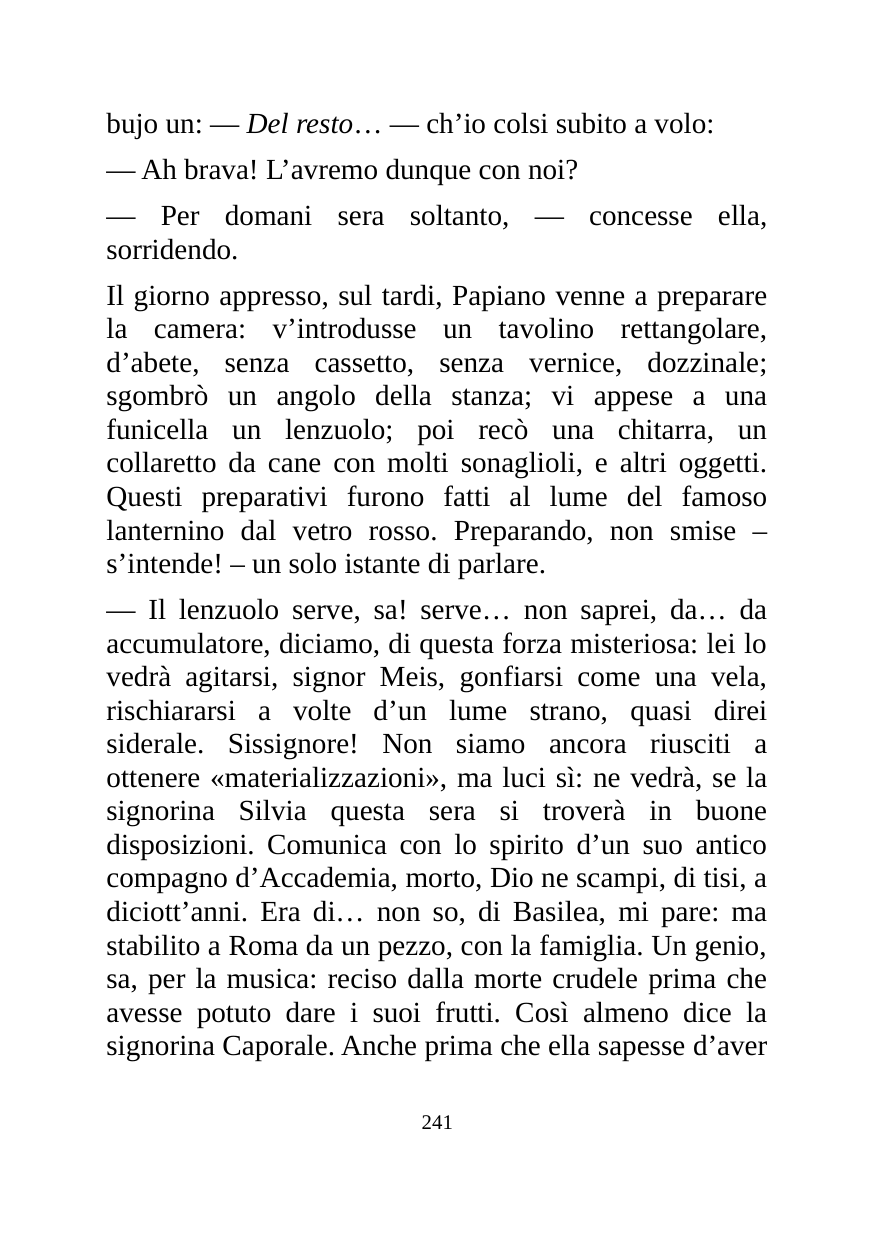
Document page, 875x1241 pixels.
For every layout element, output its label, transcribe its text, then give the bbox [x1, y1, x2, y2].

text — Ah brava! L’avremo dunque con noi? [106, 152, 768, 186]
text — Per domani sera soltanto, — concesse ella, sorridendo. [106, 198, 768, 265]
text — Il lenzuolo serve, sa! serve… non saprei, da… da accumulatore, diciamo, di questa forza misteriosa: lei lo vedrà agitarsi, signor Meis, gonfiarsi come una vela, rischiararsi a volte d’un lume strano, quasi direi siderale. Sissignore! Non siamo ancora riusciti a ottenere «materializzazioni», ma luci sì: ne vedrà, se la signorina Silvia questa sera si troverà in buone disposizioni. Comunica con lo spirito d’un suo antico compagno d’Accademia, morto, Dio ne scampi, di tisi, a diciott’anni. Era di… non so, di Basilea, mi pare: ma stabilito a Roma da un pezzo, con la famiglia. Un genio, sa, per la musica: reciso dalla morte crudele prima che avesse potuto dare i suoi frutti. Così almeno dice la signorina Caporale. Anche prima che ella sapesse d’aver [106, 592, 768, 1062]
text Il giorno appresso, sul tardi, Papiano venne a preparare la camera: v’introdusse un tavolino rettangolare, d’abete, senza cassetto, senza vernice, dozzinale; sgombrò un angolo della stanza; vi appese a una funicella un lenzuolo; poi recò una chitarra, un collaretto da cane con molti sonaglioli, e altri oggetti. Questi preparativi furono fatti al lume del famoso lanternino dal vetro rosso. Preparando, non smise – s’intende! – un solo istante di parlare. [106, 278, 768, 580]
text bujo un: — Del resto… — ch’io colsi subito a volo: [106, 106, 768, 140]
